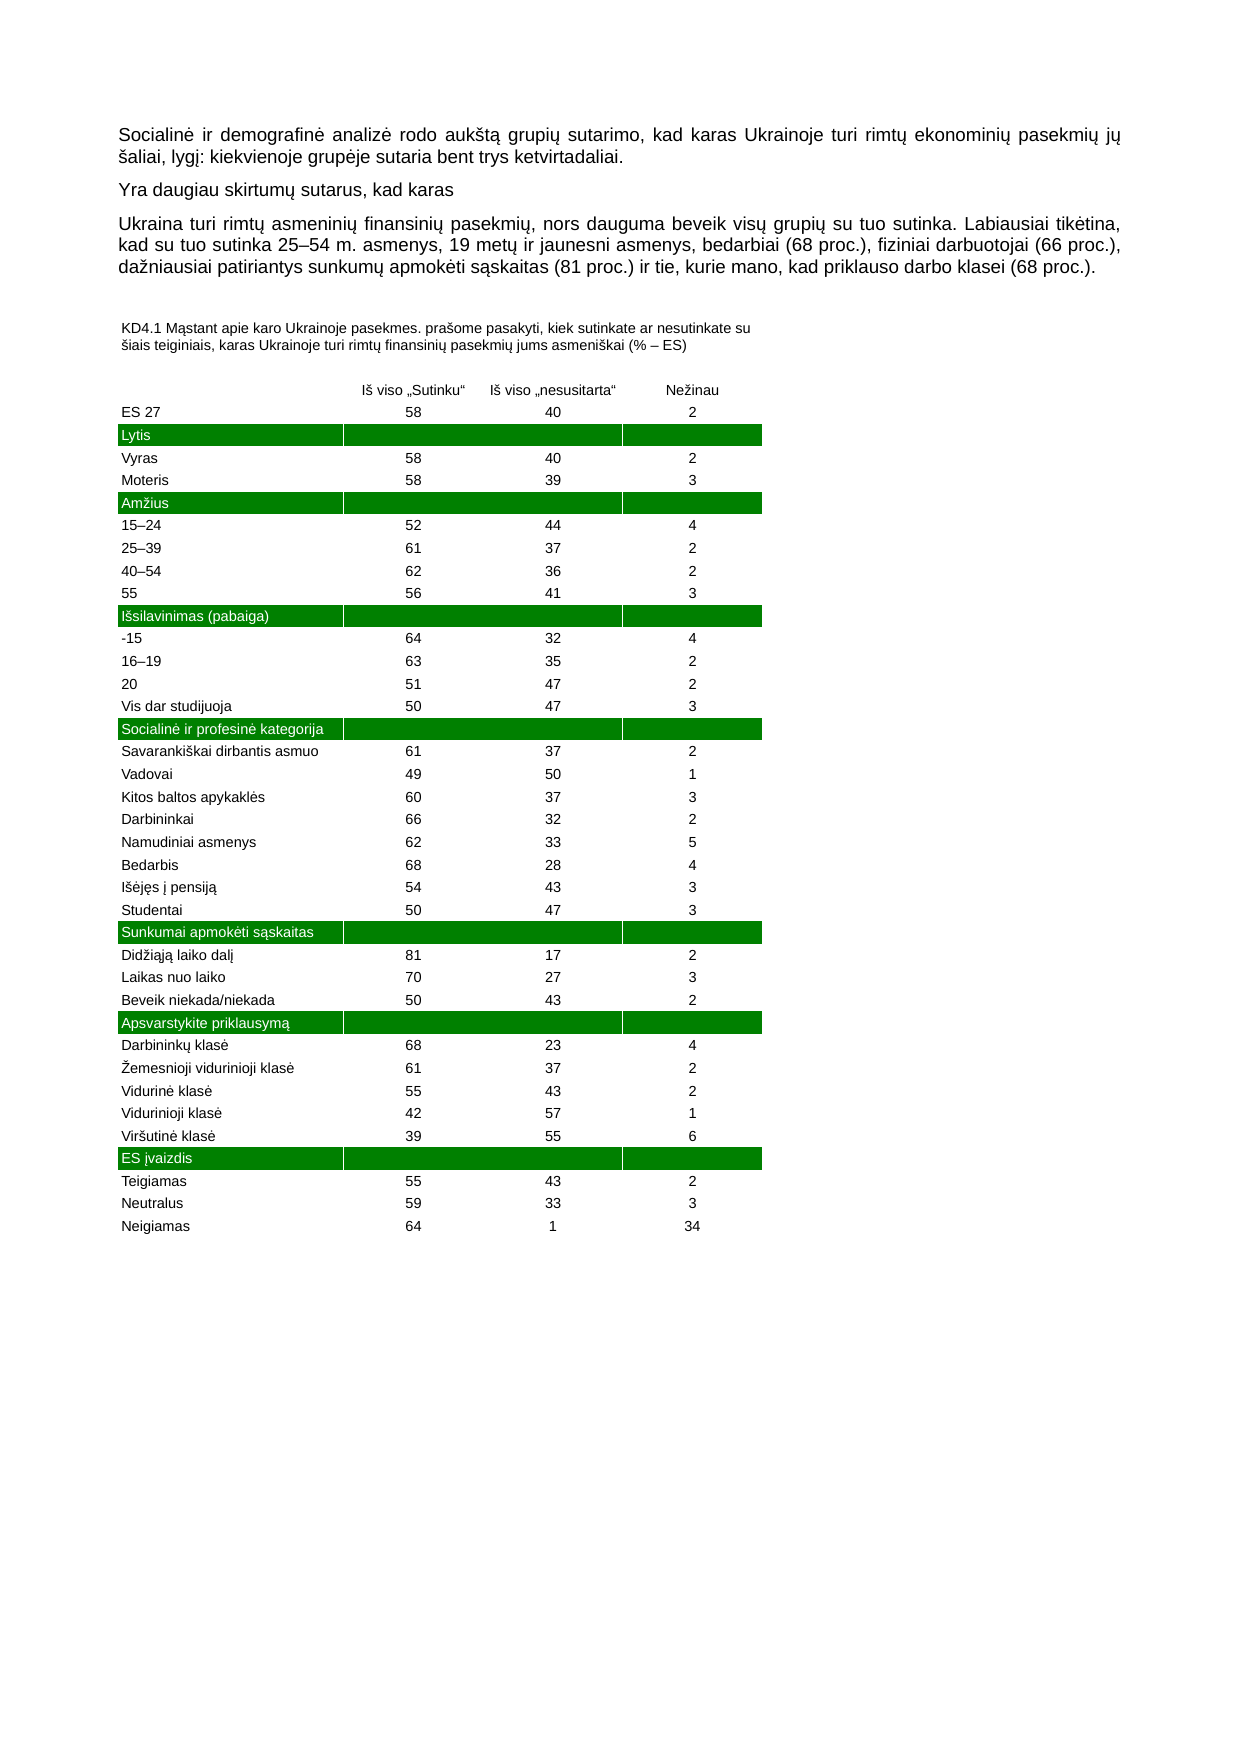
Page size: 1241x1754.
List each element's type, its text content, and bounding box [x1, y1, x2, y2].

table_cell Savarankiškai dirbantis asmuo [118, 740, 343, 763]
table_cell [623, 492, 762, 514]
table_cell 2 [623, 650, 762, 672]
table_cell 37 [483, 537, 622, 559]
table_cell 4 [623, 514, 762, 537]
table_cell -15 [118, 627, 343, 650]
table_cell 50 [344, 989, 483, 1011]
table_cell Kitos baltos apykaklės [118, 785, 343, 808]
table_cell Vadovai [118, 763, 343, 785]
table_cell 2 [623, 1057, 762, 1079]
table_cell 49 [344, 763, 483, 785]
table_cell [344, 718, 483, 740]
table_cell 68 [344, 1034, 483, 1057]
table_cell 17 [483, 944, 622, 966]
table_cell 3 [623, 1192, 762, 1215]
table_cell Vis dar studijuoja [118, 695, 343, 718]
table_cell 43 [483, 876, 622, 898]
table_cell [483, 356, 622, 378]
table_cell [483, 1011, 622, 1034]
table_cell Lytis [118, 424, 343, 446]
table_cell 23 [483, 1034, 622, 1057]
table_cell Viršutinė klasė [118, 1125, 343, 1147]
table_cell 37 [483, 785, 622, 808]
table_cell 62 [344, 559, 483, 582]
table_cell 50 [483, 763, 622, 785]
table_cell 43 [483, 1079, 622, 1102]
table_cell Išėjęs į pensiją [118, 876, 343, 898]
table_cell 36 [483, 559, 622, 582]
table_cell 4 [623, 1034, 762, 1057]
table_cell 3 [623, 899, 762, 921]
table_cell 55 [118, 582, 343, 604]
table_cell Vidurinė klasė [118, 1079, 343, 1102]
table_cell 60 [344, 785, 483, 808]
table_cell 5 [623, 831, 762, 853]
table_cell 16–19 [118, 650, 343, 672]
table_cell 3 [623, 966, 762, 989]
table_cell 40 [483, 446, 622, 469]
table_cell 25–39 [118, 537, 343, 559]
table_cell 2 [623, 401, 762, 424]
table_cell Vidurinioji klasė [118, 1102, 343, 1124]
table_cell 58 [344, 446, 483, 469]
table_cell 40 [483, 401, 622, 424]
table_cell [344, 1011, 483, 1034]
table_cell [623, 356, 762, 378]
text Ukraina turi rimtų asmeninių finansinių pasekmių, nors dauguma beveik visų grupių su tuo sutinka. Labiausiai tikėtina, kad su tuo sutinka 25–54 m. asmenys, 19 metų ir jaunesni asmenys, bedarbiai (68 proc.), fiziniai darbuotojai (66 proc.), dažniausiai patiriantys sunkumų apmokėti sąskaitas (81 proc.) ir tie, kurie mano, kad priklauso darbo klasei (68 proc.). [118, 212, 1122, 277]
table_cell Darbininkų klasė [118, 1034, 343, 1057]
table_cell Namudiniai asmenys [118, 831, 343, 853]
table_cell Nežinau [623, 379, 762, 401]
table_cell 61 [344, 1057, 483, 1079]
table_cell 39 [344, 1125, 483, 1147]
table_header KD4.1 Mąstant apie karo Ukrainoje pasekmes. prašome pasakyti, kiek sutinkate ar nesutinkate su šiais teiginiais, karas Ukrainoje turi rimtų finansinių pasekmių jums asmeniškai (% – ES) [118, 317, 762, 356]
table_cell 64 [344, 1215, 483, 1237]
table_cell [483, 605, 622, 627]
table_cell Vyras [118, 446, 343, 469]
table_cell 33 [483, 1192, 622, 1215]
table_cell 3 [623, 695, 762, 718]
table_cell 2 [623, 673, 762, 695]
table_cell [344, 356, 483, 378]
table_cell 47 [483, 695, 622, 718]
table_cell [118, 356, 343, 378]
table_cell Didžiąją laiko dalį [118, 944, 343, 966]
table_cell 44 [483, 514, 622, 537]
table_cell 42 [344, 1102, 483, 1124]
table_cell 37 [483, 1057, 622, 1079]
table_cell 3 [623, 582, 762, 604]
table_cell 1 [483, 1215, 622, 1237]
table_cell Iš viso „nesusitarta“ [483, 379, 622, 401]
table_cell Teigiamas [118, 1170, 343, 1192]
table_cell Iš viso „Sutinku“ [344, 379, 483, 401]
table_cell [623, 424, 762, 446]
table_cell 66 [344, 808, 483, 831]
table_cell [623, 921, 762, 944]
table_cell 34 [623, 1215, 762, 1237]
table_cell 50 [344, 695, 483, 718]
table_cell 27 [483, 966, 622, 989]
table_cell Darbininkai [118, 808, 343, 831]
table_cell 2 [623, 446, 762, 469]
table_cell 59 [344, 1192, 483, 1215]
table_cell Apsvarstykite priklausymą [118, 1011, 343, 1034]
table_cell Bedarbis [118, 853, 343, 876]
table_cell ES įvaizdis [118, 1147, 343, 1170]
table_cell Laikas nuo laiko [118, 966, 343, 989]
table_cell 58 [344, 401, 483, 424]
table_cell 58 [344, 469, 483, 492]
table_cell 3 [623, 785, 762, 808]
text Yra daugiau skirtumų sutarus, kad karas [118, 179, 1122, 201]
table_cell 41 [483, 582, 622, 604]
table_cell 1 [623, 763, 762, 785]
table_cell [344, 1147, 483, 1170]
table_cell [344, 921, 483, 944]
table_cell 39 [483, 469, 622, 492]
table_cell 2 [623, 740, 762, 763]
table_cell Amžius [118, 492, 343, 514]
table_cell 4 [623, 627, 762, 650]
table_cell 81 [344, 944, 483, 966]
table_cell ES 27 [118, 401, 343, 424]
table_cell Išsilavinimas (pabaiga) [118, 605, 343, 627]
table_cell 33 [483, 831, 622, 853]
table_cell [483, 921, 622, 944]
table_cell [344, 424, 483, 446]
table_cell 6 [623, 1125, 762, 1147]
table_cell 68 [344, 853, 483, 876]
table_cell [483, 492, 622, 514]
table_cell Studentai [118, 899, 343, 921]
table_cell 55 [344, 1170, 483, 1192]
table_cell 15–24 [118, 514, 343, 537]
table_cell Žemesnioji vidurinioji klasė [118, 1057, 343, 1079]
table_cell [118, 379, 343, 401]
table_cell [623, 605, 762, 627]
table_cell Sunkumai apmokėti sąskaitas [118, 921, 343, 944]
table_cell 43 [483, 989, 622, 1011]
table_cell 35 [483, 650, 622, 672]
table_cell Moteris [118, 469, 343, 492]
table_cell 2 [623, 808, 762, 831]
table_cell [483, 1147, 622, 1170]
table_cell 57 [483, 1102, 622, 1124]
table_cell 1 [623, 1102, 762, 1124]
table_cell 50 [344, 899, 483, 921]
table_cell 4 [623, 853, 762, 876]
table_cell 2 [623, 559, 762, 582]
table_cell 32 [483, 808, 622, 831]
table_cell 3 [623, 876, 762, 898]
table_cell Neigiamas [118, 1215, 343, 1237]
table_cell [483, 718, 622, 740]
table_cell 52 [344, 514, 483, 537]
table_cell 54 [344, 876, 483, 898]
table_cell Socialinė ir profesinė kategorija [118, 718, 343, 740]
table_cell 63 [344, 650, 483, 672]
table_cell [344, 492, 483, 514]
table_cell 55 [483, 1125, 622, 1147]
table_cell 37 [483, 740, 622, 763]
table_cell 2 [623, 1170, 762, 1192]
table_cell [623, 1147, 762, 1170]
table_cell 2 [623, 944, 762, 966]
table_cell 61 [344, 537, 483, 559]
table_cell 43 [483, 1170, 622, 1192]
table_cell 55 [344, 1079, 483, 1102]
table_cell 64 [344, 627, 483, 650]
table_cell 51 [344, 673, 483, 695]
table_cell Beveik niekada/niekada [118, 989, 343, 1011]
table_cell 70 [344, 966, 483, 989]
table_cell [623, 1011, 762, 1034]
table_cell 28 [483, 853, 622, 876]
table_cell 47 [483, 899, 622, 921]
table_cell Neutralus [118, 1192, 343, 1215]
table_cell 40–54 [118, 559, 343, 582]
table_cell 56 [344, 582, 483, 604]
text Socialinė ir demografinė analizė rodo aukštą grupių sutarimo, kad karas Ukrainoje turi rimtų ekonominių pasekmių jų šaliai, lygį: kiekvienoje grupėje sutaria bent trys ketvirtadaliai. [118, 124, 1122, 167]
table_cell [344, 605, 483, 627]
table_cell 2 [623, 1079, 762, 1102]
table_cell 20 [118, 673, 343, 695]
table_cell 47 [483, 673, 622, 695]
table_cell 62 [344, 831, 483, 853]
table_cell 32 [483, 627, 622, 650]
table_cell [483, 424, 622, 446]
table_cell 3 [623, 469, 762, 492]
table_cell 2 [623, 537, 762, 559]
table_cell 2 [623, 989, 762, 1011]
table_cell 61 [344, 740, 483, 763]
table_cell [623, 718, 762, 740]
